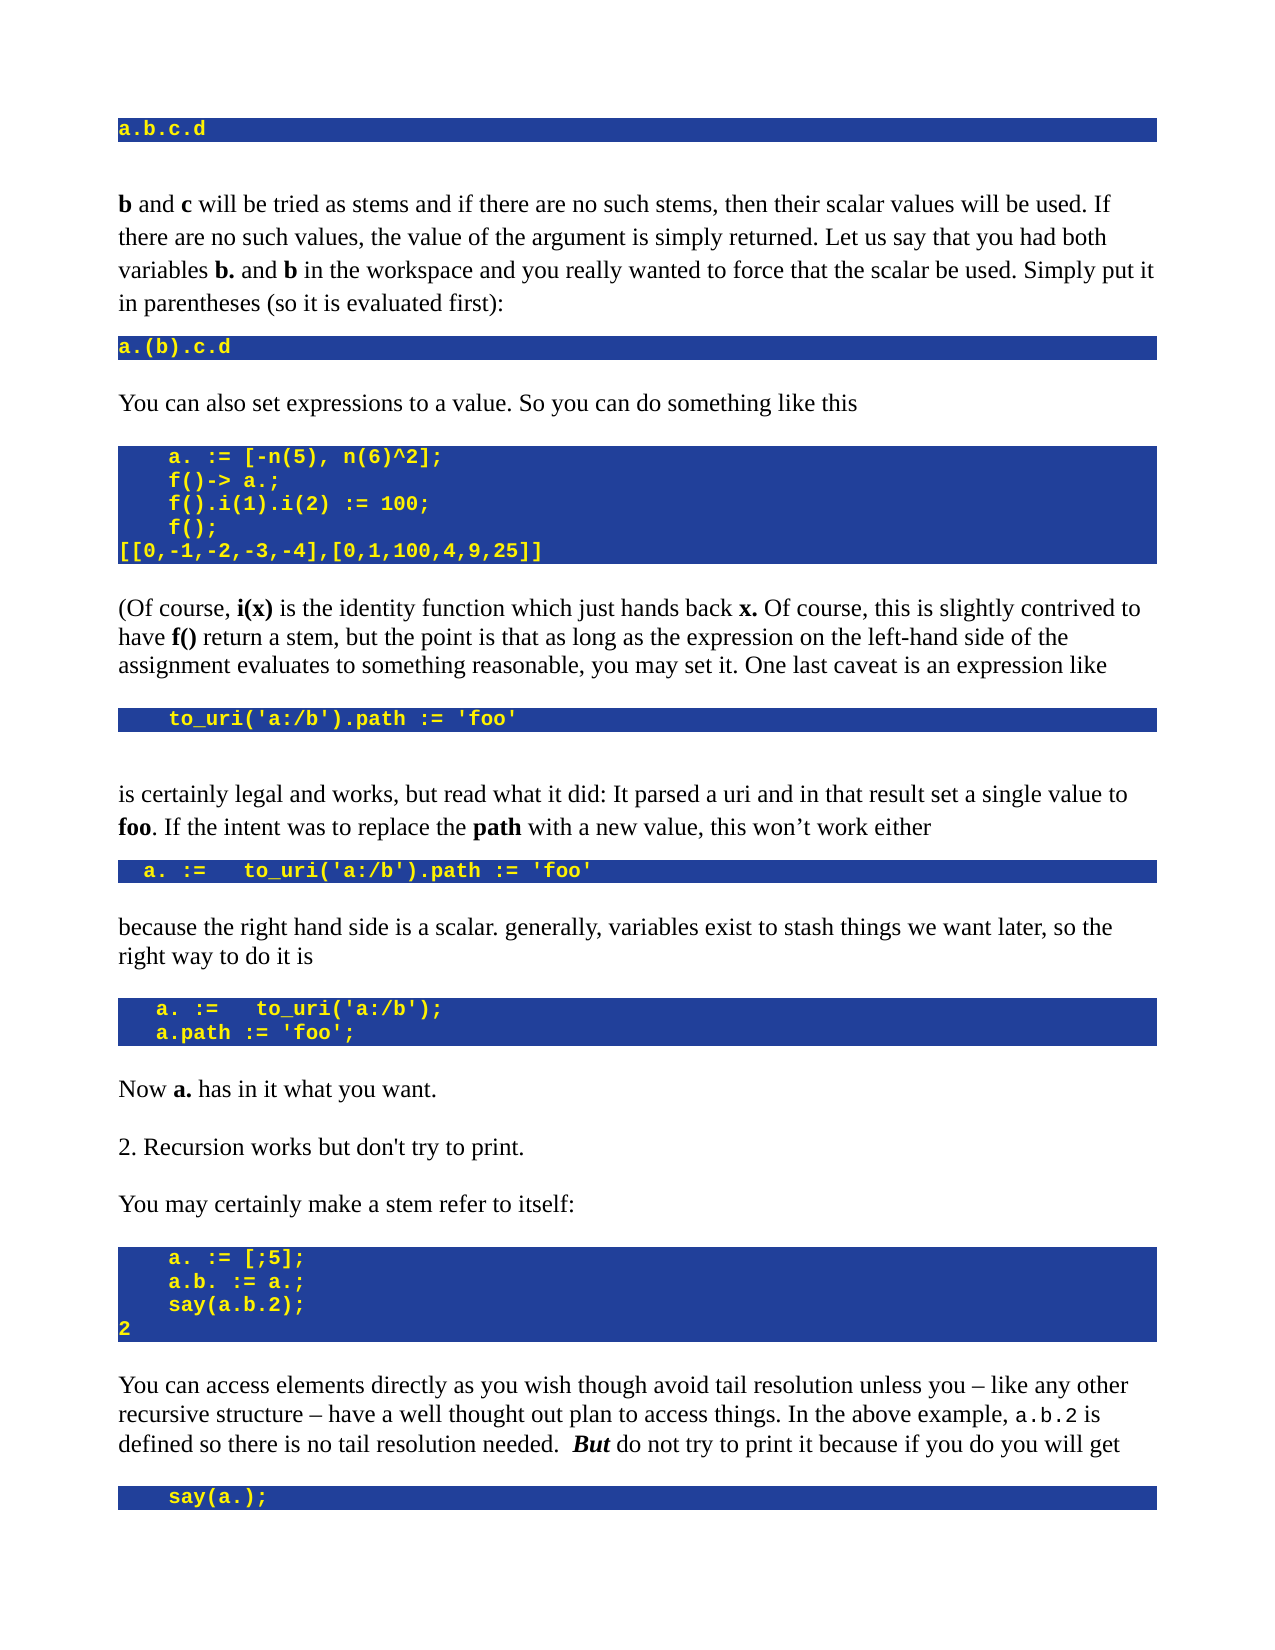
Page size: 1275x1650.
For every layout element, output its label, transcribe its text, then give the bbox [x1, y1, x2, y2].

text a. := [-n(5), n(6)^2]; [118, 446, 1157, 469]
text f().i(1).i(2) := 100; [118, 493, 1157, 517]
text f()-> a.; [118, 469, 1157, 493]
text (Of course, i(x) is the identity function which just hands back x. Of course, this is slightly contrived to have f() return a stem, but the point is that as long as the expression on the left-hand side of the assignment evaluates to something reasonable, you may set it. One last caveat is an expression like [118, 593, 1157, 679]
text a.(b).c.d [118, 336, 1157, 360]
text a.b. := a.; [118, 1271, 1157, 1294]
text You can access elements directly as you wish though avoid tail resolution unless you – like any other recursive structure – have a well thought out plan to access things. In the above example, a.b.2 is defined so there is no tail resolution needed. But do not try to print it because if you do you will get [118, 1370, 1157, 1486]
text f(); [118, 517, 1157, 541]
text Now a. has in it what you want. [118, 1074, 1157, 1103]
text a. := [;5]; [118, 1247, 1157, 1271]
text a.b.c.d [118, 118, 1157, 142]
text because the right hand side is a scalar. generally, variables exist to stash things we want later, so the right way to do it is [118, 912, 1157, 970]
text say(a.b.2); [118, 1294, 1157, 1318]
text [[0,-1,-2,-3,-4],[0,1,100,4,9,25]] [118, 541, 1157, 564]
text You may certainly make a stem refer to itself: [118, 1189, 1157, 1218]
text b and c will be tried as stems and if there are no such stems, then their scalar values will be used. If there are no such values, the value of the argument is simply returned. Let us say that you had both variables b. and b in the workspace and you really wanted to force that the scalar be used. Simply put it in parentheses (so it is evaluated first): [118, 189, 1157, 317]
text say(a.); [118, 1486, 1157, 1510]
text a. := to_uri('a:/b').path := 'foo' [118, 860, 1157, 883]
text You can also set expressions to a value. So you can do something like this [118, 388, 1157, 417]
text is certainly legal and works, but read what it did: It parsed a uri and in that result set a single value to foo. If the intent was to replace the path with a new value, this won’t work either [118, 779, 1157, 841]
text to_uri('a:/b').path := 'foo' [118, 708, 1157, 732]
text 2. Recursion works but don't try to print. [118, 1132, 1157, 1161]
text 2 [118, 1318, 1157, 1342]
text a. := to_uri('a:/b'); [118, 998, 1157, 1022]
text a.path := 'foo'; [118, 1022, 1157, 1046]
